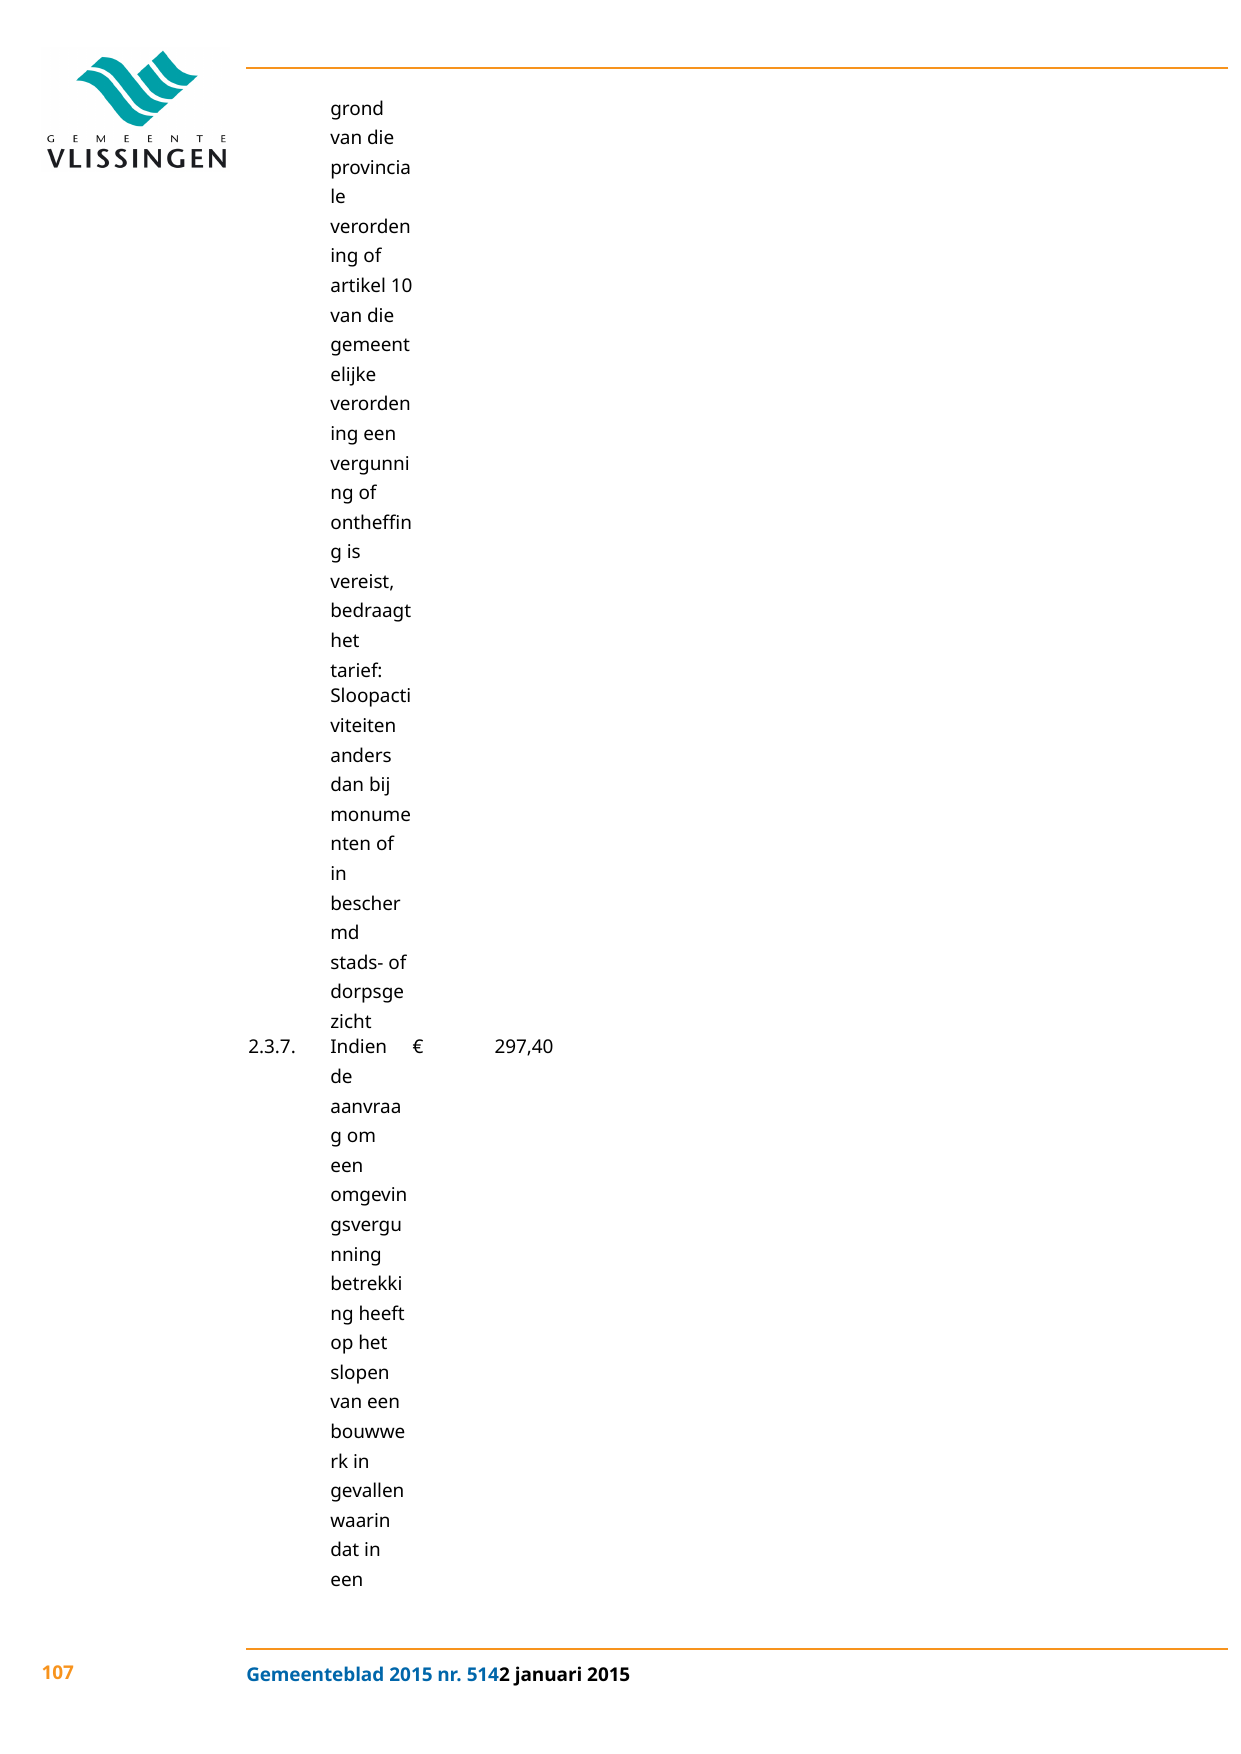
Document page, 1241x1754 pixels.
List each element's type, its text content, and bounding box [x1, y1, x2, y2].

table_cell [248, 95, 330, 683]
table_cell [659, 1034, 741, 1592]
table_cell [659, 95, 741, 683]
table_cell [494, 95, 577, 683]
table_cell [1069, 683, 1152, 1034]
table_cell [823, 1034, 905, 1592]
table_cell Sloopactiviteiten anders dan bij monumenten of in beschermd stads- of dorpsgezicht [330, 683, 412, 1034]
table_cell [412, 683, 494, 1034]
table_cell [823, 95, 905, 683]
table_cell [987, 1034, 1069, 1592]
table_cell [412, 95, 494, 683]
table_cell [741, 683, 823, 1034]
table_cell [987, 95, 1069, 683]
table_cell [741, 1034, 823, 1592]
table_cell [577, 95, 659, 683]
table_cell [1069, 95, 1152, 683]
picture [41, 47, 231, 172]
table_cell [577, 683, 659, 1034]
table_cell € [412, 1034, 494, 1592]
table_cell [987, 683, 1069, 1034]
table_cell [1069, 1034, 1152, 1592]
table_cell [905, 95, 987, 683]
table_cell Indien de aanvraag om een omgevingsvergunning betrekking heeft op het slopen van een bouwwerk in gevallen waarin dat in een [330, 1034, 412, 1592]
table_cell [905, 683, 987, 1034]
table_cell [494, 683, 577, 1034]
table_cell grond van die provinciale verordening of artikel 10 van die gemeentelijke verordening een vergunning of ontheffing is vereist, bedraagt het tarief: [330, 95, 412, 683]
table_cell [577, 1034, 659, 1592]
table_cell [741, 95, 823, 683]
table_cell [905, 1034, 987, 1592]
table_cell [823, 683, 905, 1034]
table_cell 297,40 [494, 1034, 577, 1592]
table_cell 2.3.7. [248, 1034, 330, 1592]
table_cell [659, 683, 741, 1034]
table_cell [248, 683, 330, 1034]
